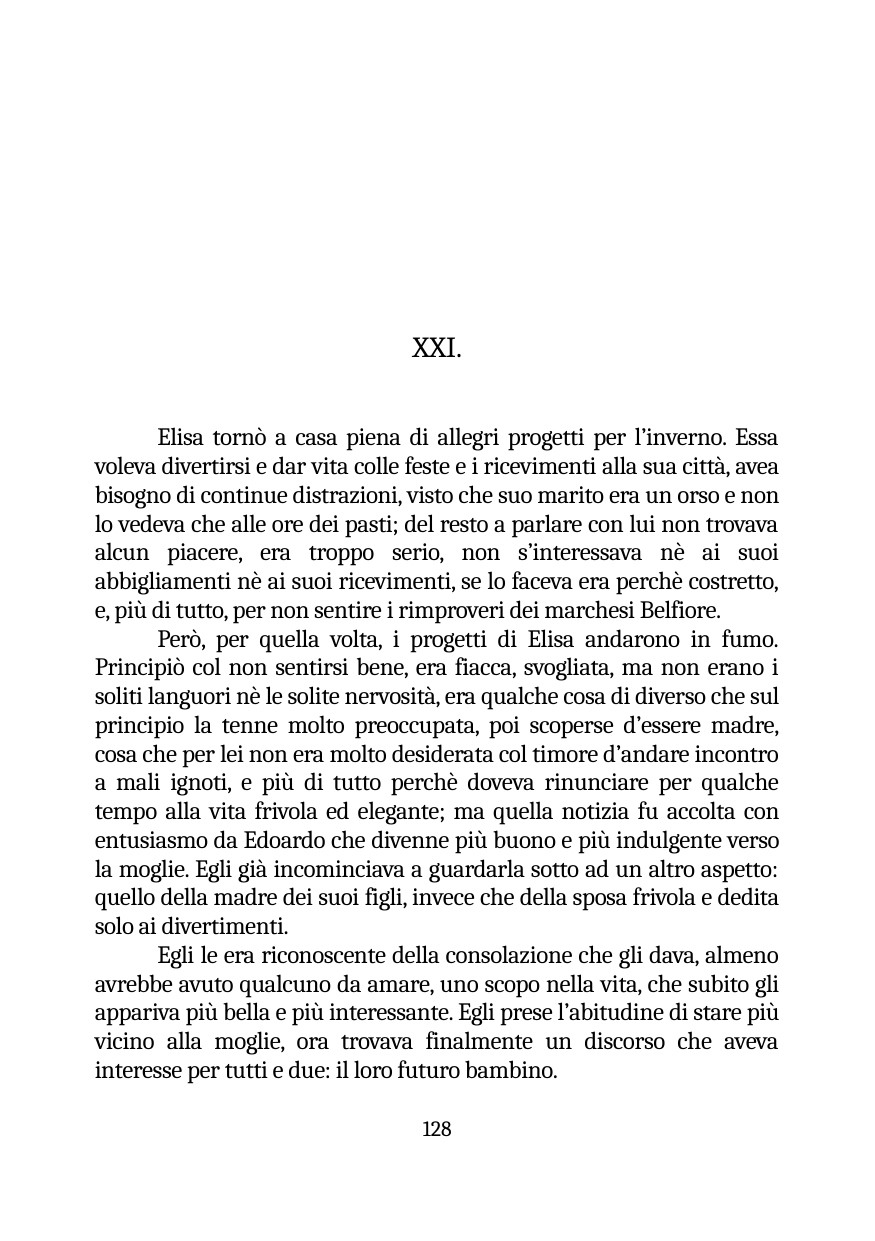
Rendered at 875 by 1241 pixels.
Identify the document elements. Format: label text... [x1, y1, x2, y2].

subtitle XXI. [94, 331, 779, 364]
text Elisa tornò a casa piena di allegri progetti per l’inverno. Essa voleva divertirsi e dar vita colle feste e i ricevimenti alla sua città, avea bisogno di continue distrazioni, visto che suo marito era un orso e non lo vedeva che alle ore dei pasti; del resto a parlare con lui non trovava alcun piacere, era troppo serio, non s’interessava nè ai suoi abbigliamenti nè ai suoi ricevimenti, se lo faceva era perchè costretto, e, più di tutto, per non sentire i rimproveri dei marchesi Belfiore. [94, 423, 779, 624]
text Egli le era riconoscente della consolazione che gli dava, almeno avrebbe avuto qualcuno da amare, uno scopo nella vita, che subito gli appariva più bella e più interessante. Egli prese l’abitudine di stare più vicino alla moglie, ora trovava finalmente un discorso che aveva interesse per tutti e due: il loro futuro bambino. [94, 941, 779, 1084]
text Però, per quella volta, i progetti di Elisa andarono in fumo. Principiò col non sentirsi bene, era fiacca, svogliata, ma non erano i soliti languori nè le solite nervosità, era qualche cosa di diverso che sul principio la tenne molto preoccupata, poi scoperse d’essere madre, cosa che per lei non era molto desiderata col timore d’andare incontro a mali ignoti, e più di tutto perchè doveva rinunciare per qualche tempo alla vita frivola ed elegante; ma quella notizia fu accolta con entusiasmo da Edoardo che divenne più buono e più indulgente verso la moglie. Egli già incominciava a guardarla sotto ad un altro aspetto: quello della madre dei suoi figli, invece che della sposa frivola e dedita solo ai divertimenti. [94, 624, 779, 941]
